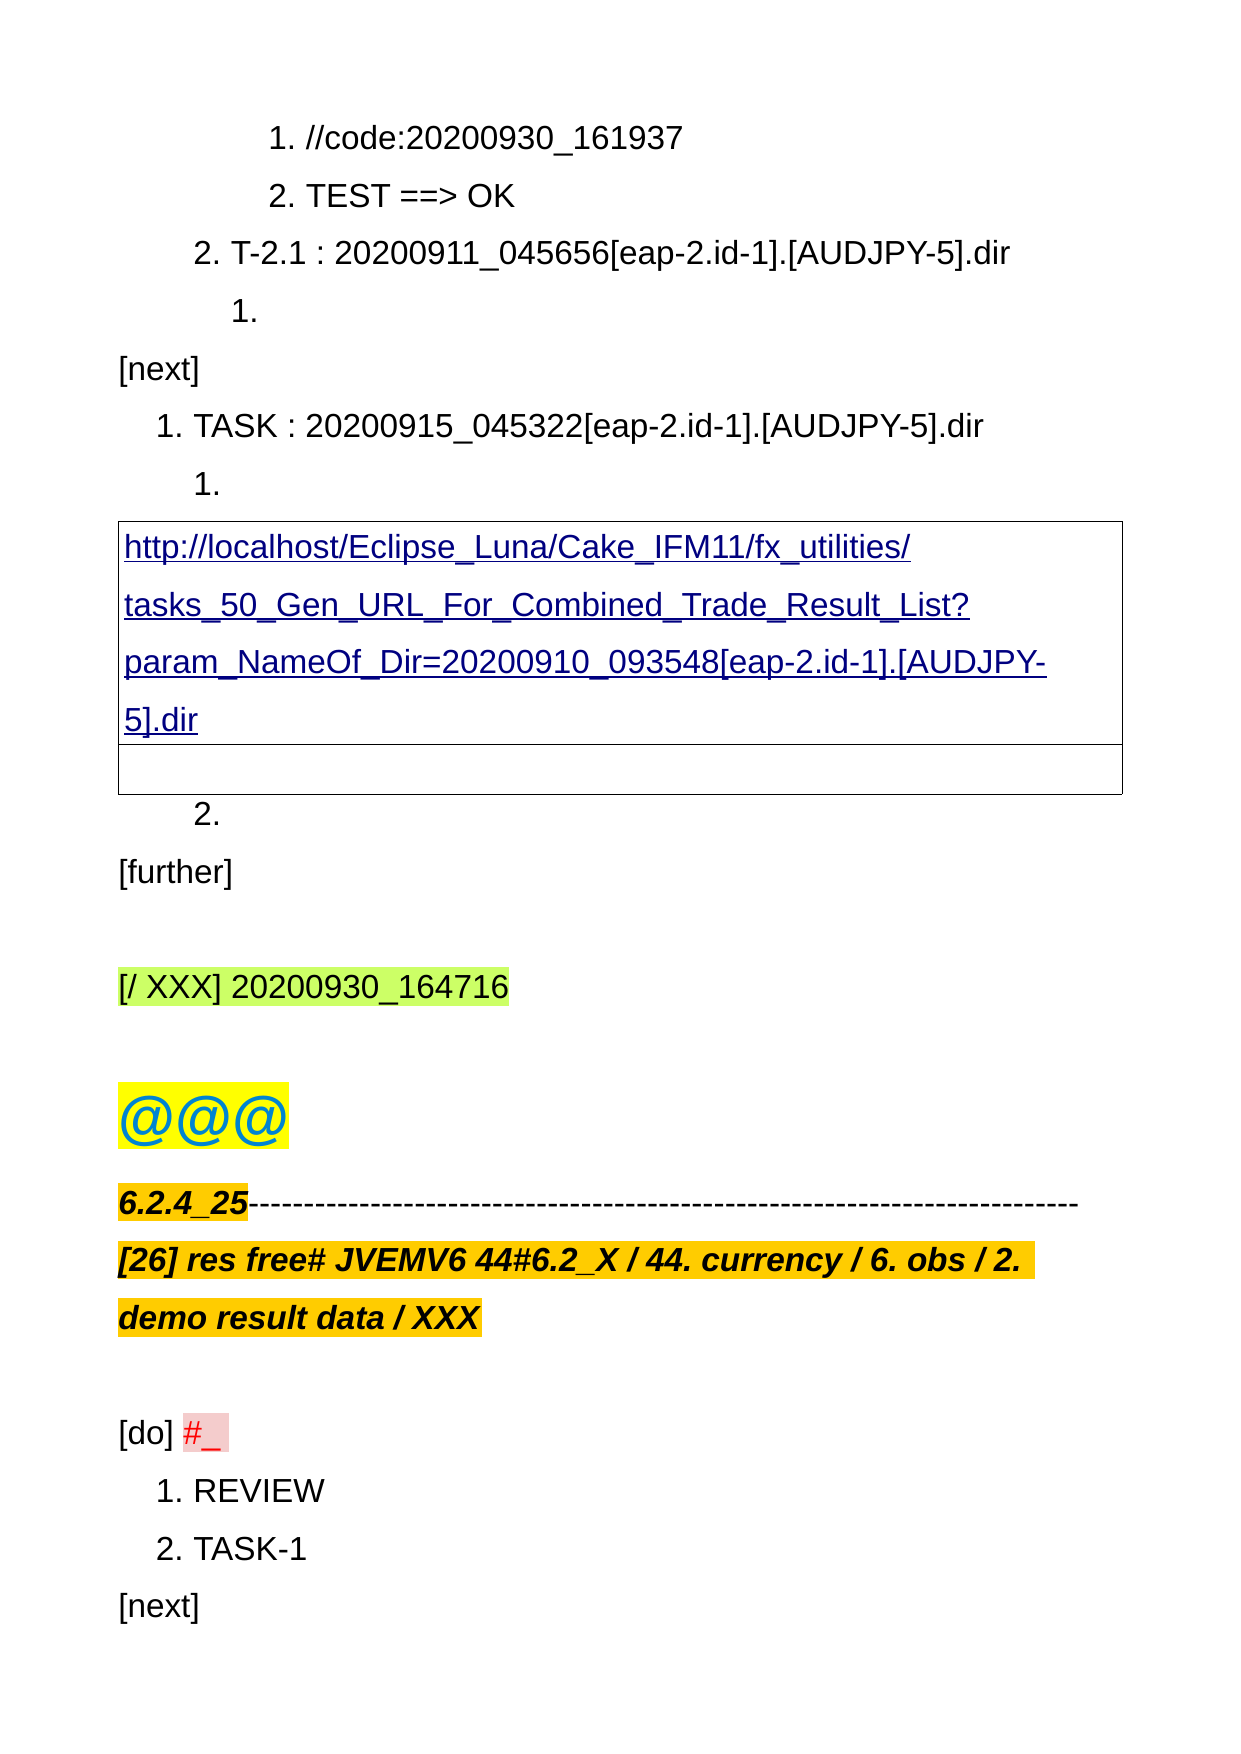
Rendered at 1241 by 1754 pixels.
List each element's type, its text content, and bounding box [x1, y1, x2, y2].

table_cell [119, 745, 1122, 794]
text [next] [118, 1586, 1122, 1624]
list TASK : 20200915_045322[eap-2.id-1].[AUDJPY-5].dir [156, 406, 1122, 444]
table_header http://localhost/Eclipse_Luna/Cake_IFM11/fx_utilities/tasks_50_Gen_URL_For_Combined_Trade_Result_List?param_NameOf_Dir=20200910_093548[eap-2.id-1].[AUDJPY-5].dir [119, 522, 1122, 744]
list REVIEW [156, 1471, 1122, 1509]
text [26] res free# JVEMV6 44#6.2_X / 44. currency / 6. obs / 2. demo result data / XXX [118, 1241, 1122, 1337]
list TEST ==> OK [268, 176, 1122, 214]
text [next] [118, 348, 1122, 387]
text [do] #_ [118, 1413, 1122, 1452]
list //code:20200930_161937 [268, 118, 1122, 157]
text [/ XXX] 20200930_164716 [118, 909, 1122, 1006]
list TASK-1 [156, 1528, 1122, 1567]
text 6.2.4_25--------------------------------------------------------------------------- [118, 1183, 1122, 1221]
list T-2.1 : 20200911_045656[eap-2.id-1].[AUDJPY-5].dir [193, 233, 1122, 272]
text [further] [118, 852, 1122, 890]
text @@@ [118, 1082, 1122, 1149]
